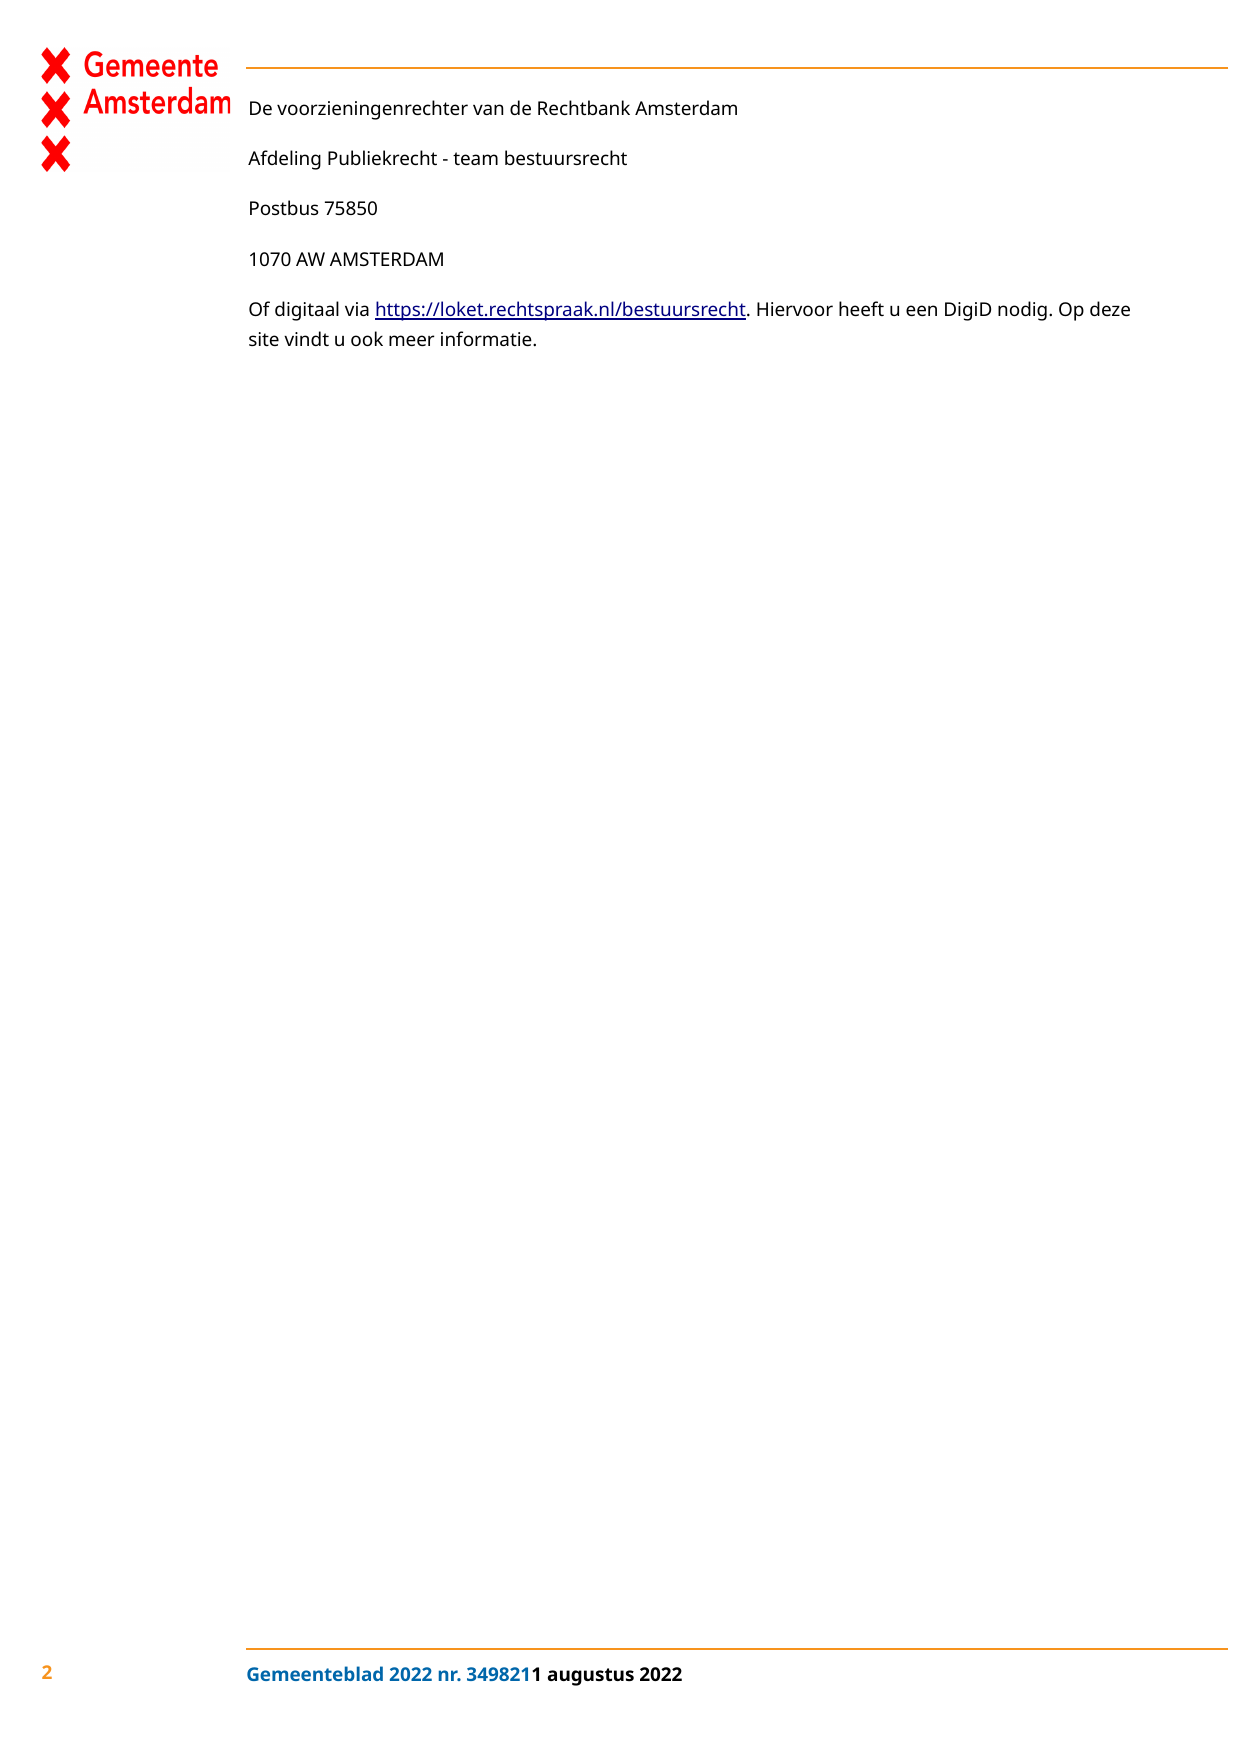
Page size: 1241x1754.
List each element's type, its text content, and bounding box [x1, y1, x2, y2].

text Afdeling Publiekrecht - team bestuursrecht [248, 145, 1152, 171]
text Of digitaal via https://loket.rechtspraak.nl/bestuursrecht. Hiervoor heeft u een DigiD nodig. Op deze site vindt u ook meer informatie. [248, 296, 1152, 352]
text 1070 AW AMSTERDAM [248, 246, 1152, 272]
picture [41, 47, 231, 172]
text Postbus 75850 [248, 196, 1152, 221]
text De voorzieningenrechter van de Rechtbank Amsterdam [248, 95, 1152, 121]
